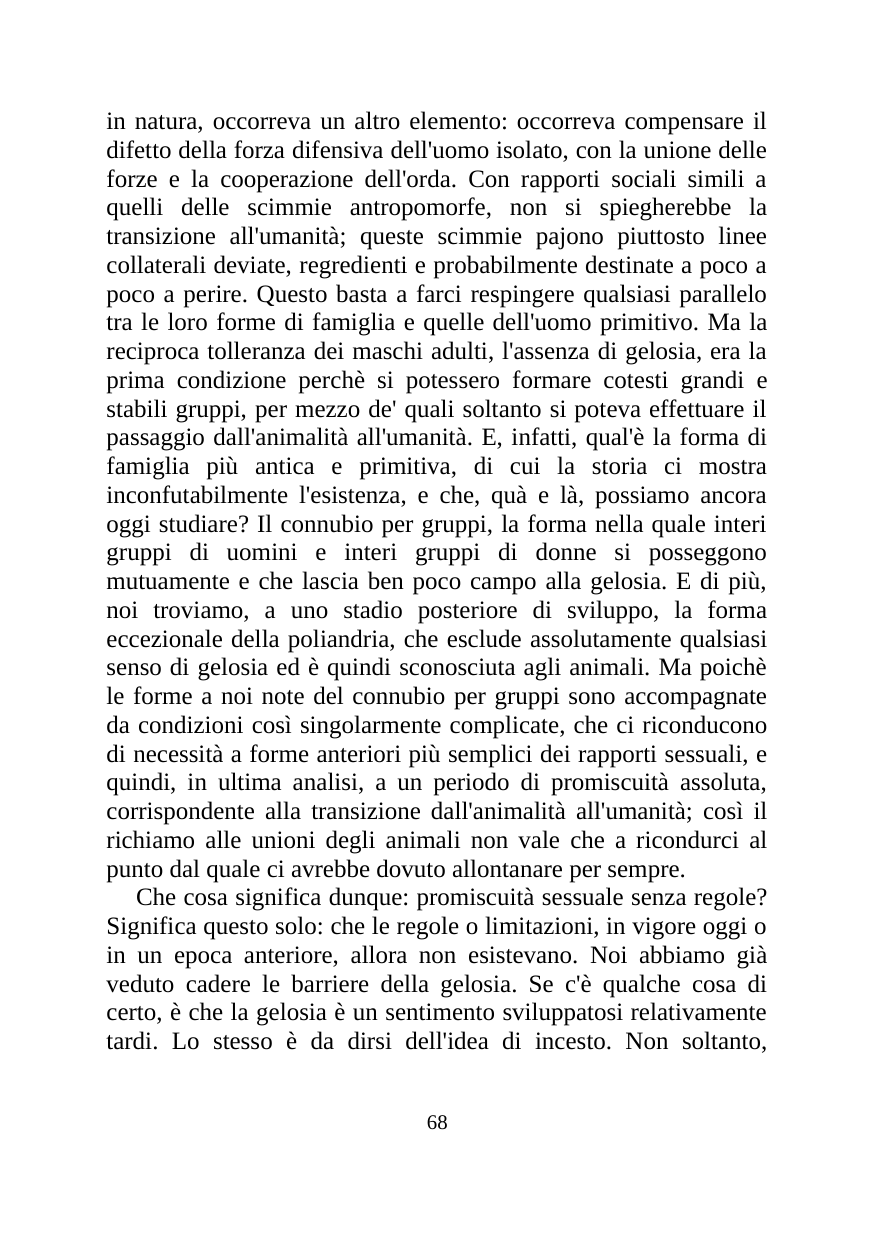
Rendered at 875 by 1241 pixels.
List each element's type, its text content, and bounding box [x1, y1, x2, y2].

text in natura, occorreva un altro elemento: occorreva compensare il difetto della forza difensiva dell'uomo isolato, con la unione delle forze e la cooperazione dell'orda. Con rapporti sociali simili a quelli delle scimmie antropomorfe, non si spiegherebbe la transizione all'umanità; queste scimmie pajono piuttosto linee collaterali deviate, regredienti e probabilmente destinate a poco a poco a perire. Questo basta a farci respingere qualsiasi parallelo tra le loro forme di famiglia e quelle dell'uomo primitivo. Ma la reciproca tolleranza dei maschi adulti, l'assenza di gelosia, era la prima condizione perchè si potessero formare cotesti grandi e stabili gruppi, per mezzo de' quali soltanto si poteva effettuare il passaggio dall'animalità all'umanità. E, infatti, qual'è la forma di famiglia più antica e primitiva, di cui la storia ci mostra inconfutabilmente l'esistenza, e che, quà e là, possiamo ancora oggi studiare? Il connubio per gruppi, la forma nella quale interi gruppi di uomini e interi gruppi di donne si posseggono mutuamente e che lascia ben poco campo alla gelosia. E di più, noi troviamo, a uno stadio posteriore di sviluppo, la forma eccezionale della poliandria, che esclude assolutamente qualsiasi senso di gelosia ed è quindi sconosciuta agli animali. Ma poichè le forme a noi note del connubio per gruppi sono accompagnate da condizioni così singolarmente complicate, che ci riconducono di necessità a forme anteriori più semplici dei rapporti sessuali, e quindi, in ultima analisi, a un periodo di promiscuità assoluta, corrispondente alla transizione dall'animalità all'umanità; così il richiamo alle unioni degli animali non vale che a ricondurci al punto dal quale ci avrebbe dovuto allontanare per sempre. [106, 106, 768, 882]
text Che cosa significa dunque: promiscuità sessuale senza regole? Significa questo solo: che le regole o limitazioni, in vigore oggi o in un epoca anteriore, allora non esistevano. Noi abbiamo già veduto cadere le barriere della gelosia. Se c'è qualche cosa di certo, è che la gelosia è un sentimento sviluppatosi relativamente tardi. Lo stesso è da dirsi dell'idea di incesto. Non soltanto, [106, 882, 768, 1055]
